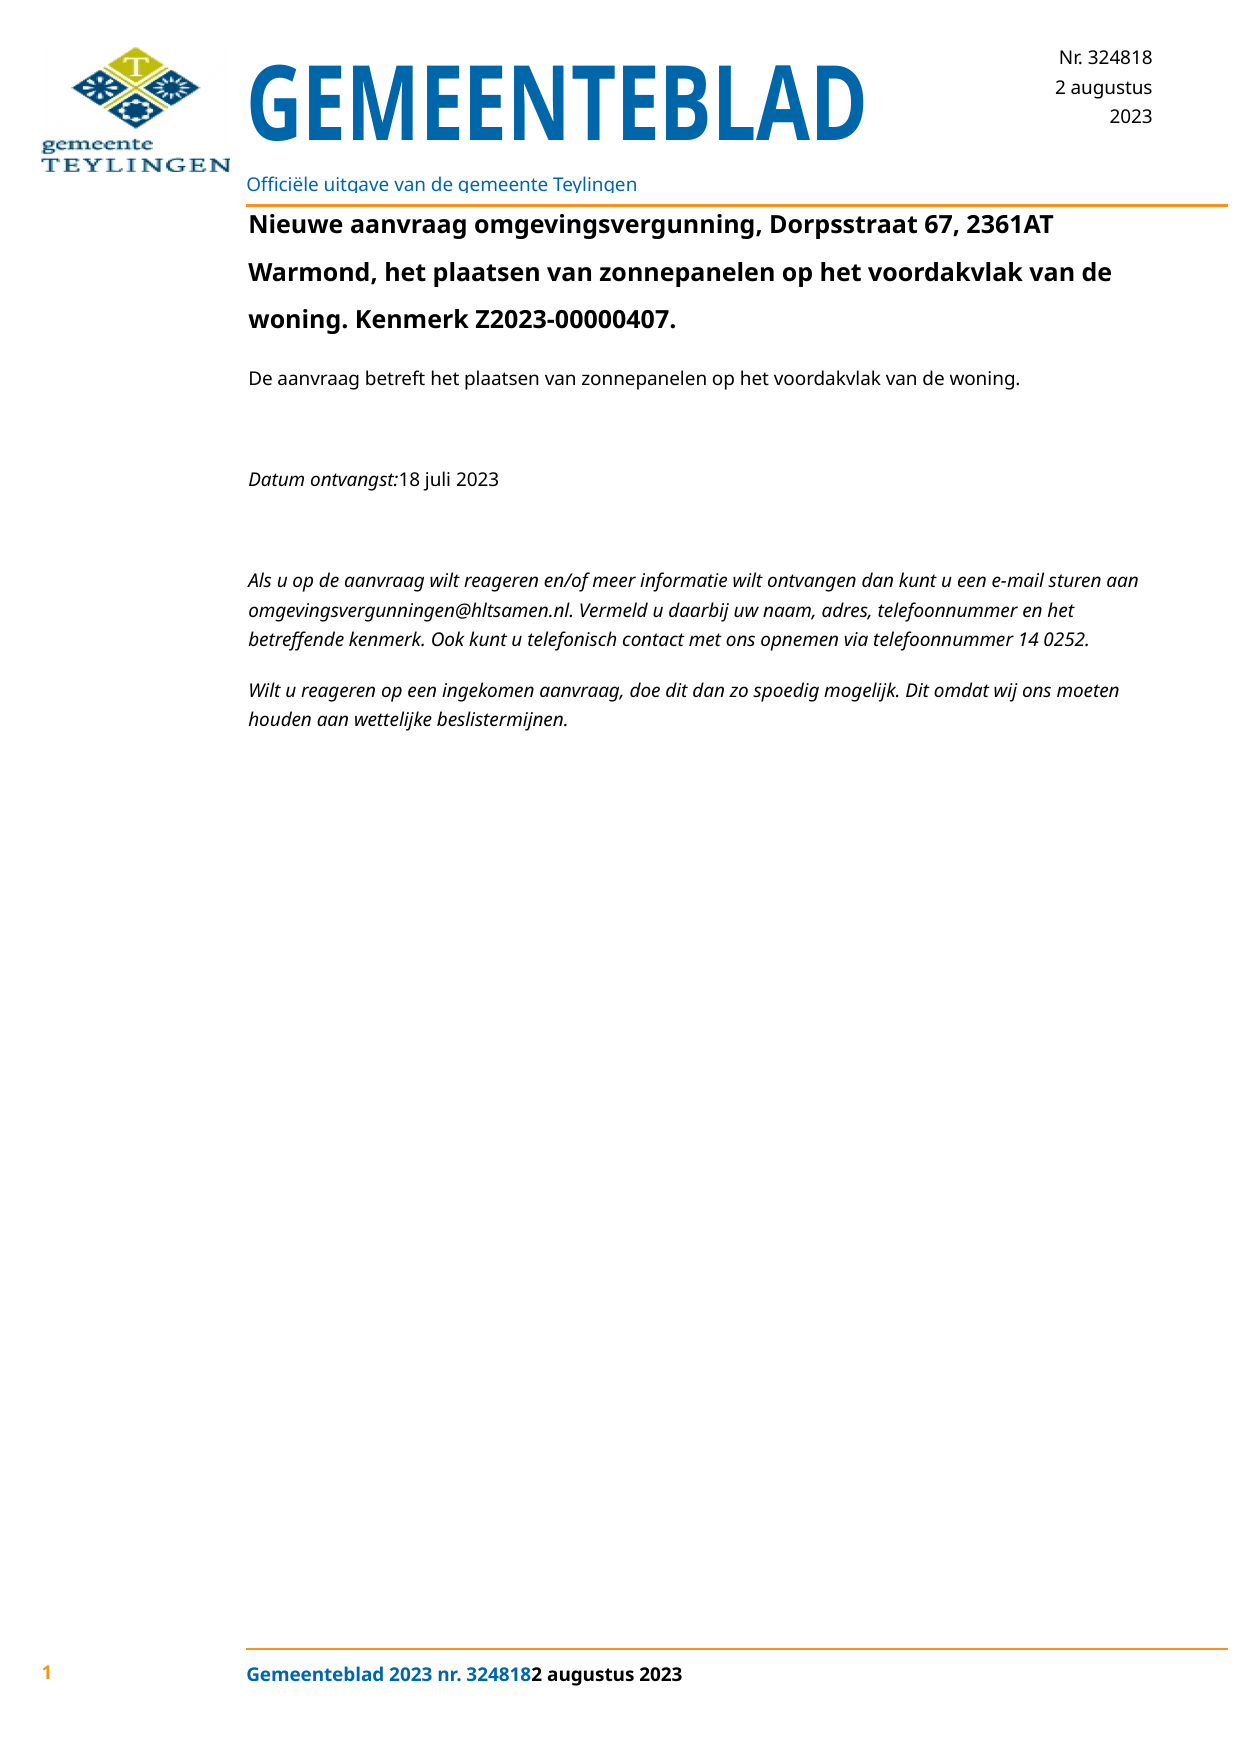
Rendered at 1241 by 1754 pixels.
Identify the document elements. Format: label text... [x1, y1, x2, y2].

text Wilt u reageren op een ingekomen aanvraag, doe dit dan zo spoedig mogelijk. Dit omdat wij ons moeten houden aan wettelijke beslistermijnen. [248, 677, 1152, 732]
text Datum ontvangst:18 juli 2023 [248, 466, 1152, 492]
text De aanvraag betreft het plaatsen van zonnepanelen op het voordakvlak van de woning. [248, 366, 1152, 391]
picture [41, 47, 231, 172]
text Als u op de aanvraag wilt reageren en/of meer informatie wilt ontvangen dan kunt u een e-mail sturen aan omgevingsvergunningen@hltsamen.nl. Vermeld u daarbij uw naam, adres, telefoonnummer en het betreffende kenmerk. Ook kunt u telefonisch contact met ons opnemen via telefoonnummer 14 0252. [248, 567, 1152, 652]
text Nieuwe aanvraag omgevingsvergunning, Dorpsstraat 67, 2361AT Warmond, het plaatsen van zonnepanelen op het voordakvlak van de woning. Kenmerk Z2023-00000407. [248, 207, 1152, 336]
